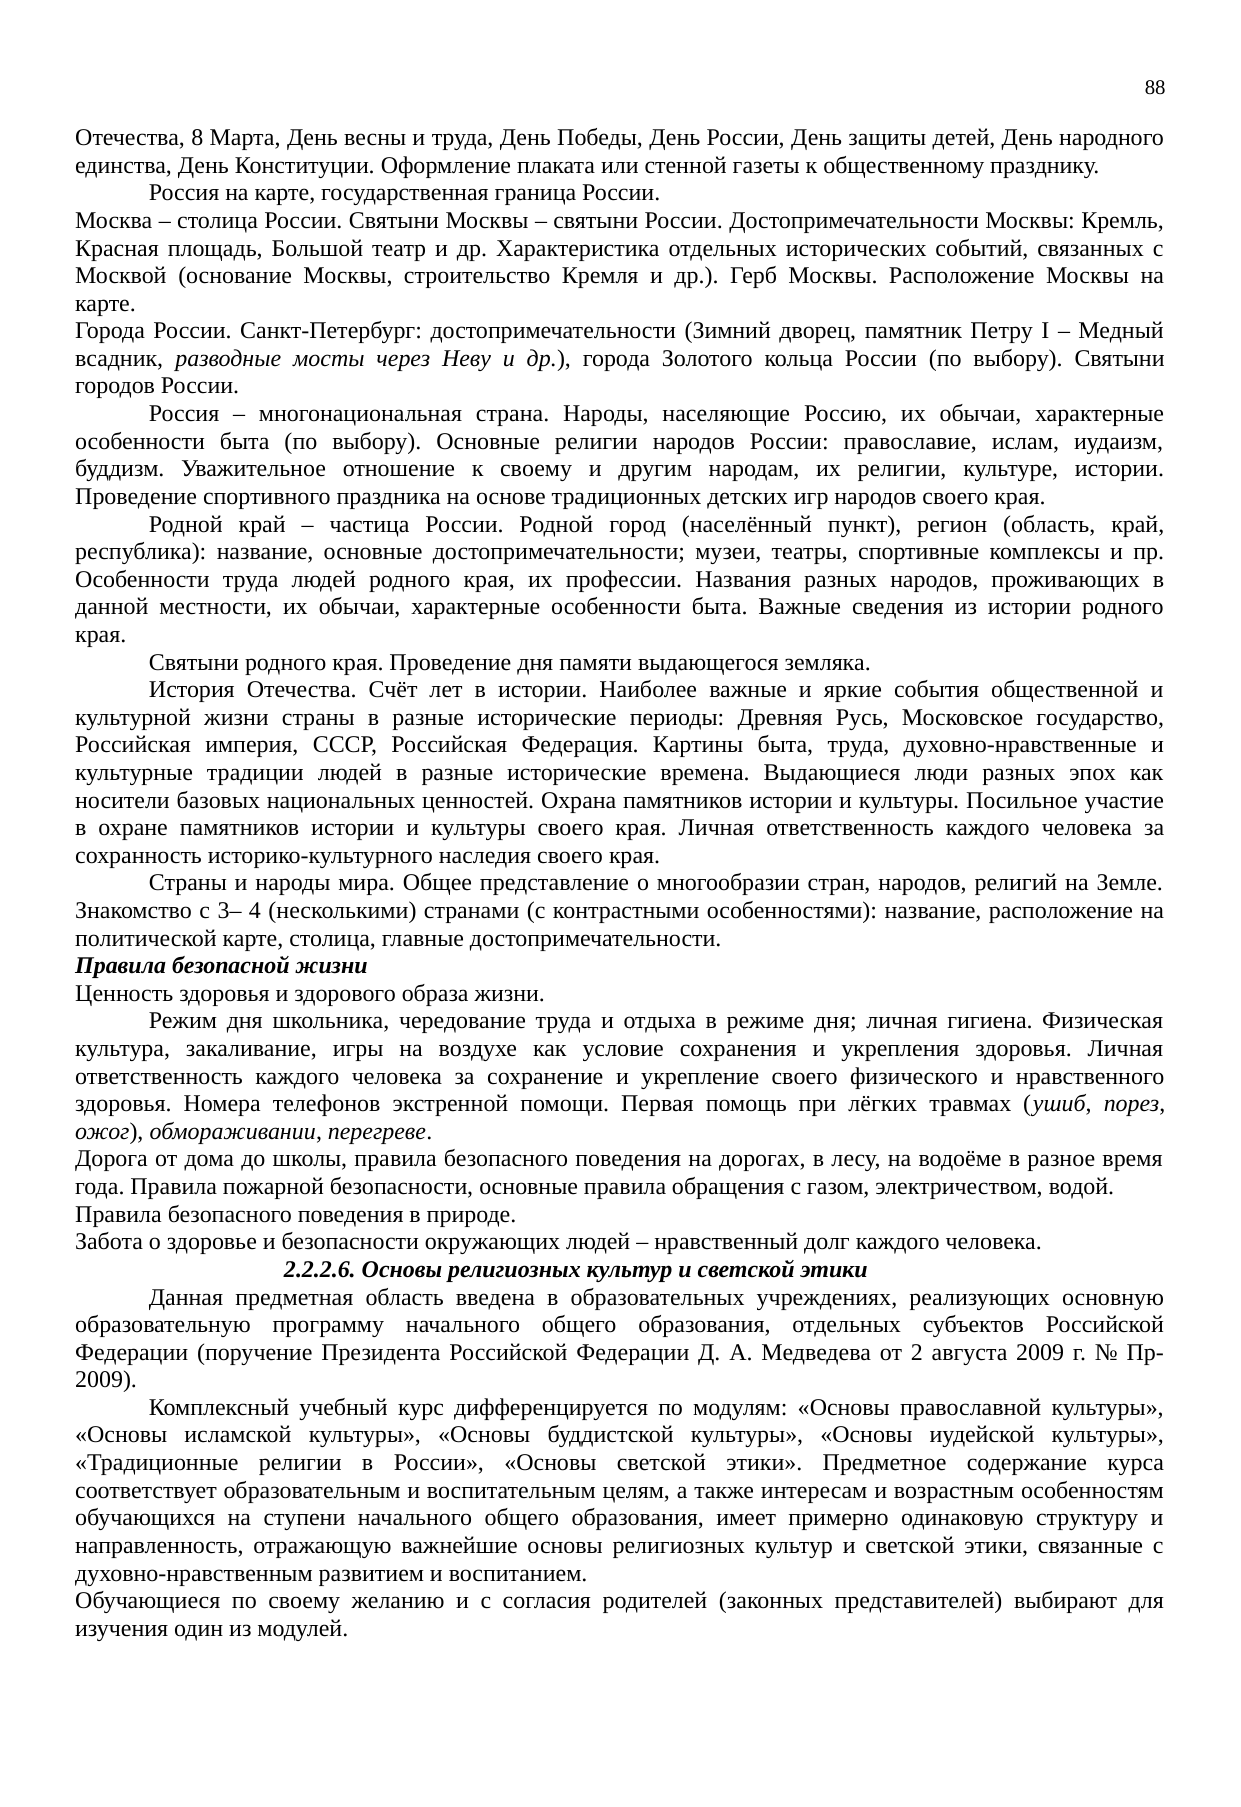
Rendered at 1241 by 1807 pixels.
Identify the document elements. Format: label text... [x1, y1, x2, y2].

text Страны и народы мира. Общее представление о многообразии стран, народов, религий на Земле. Знакомство с 3– 4 (несколькими) странами (с контрастными особенностями): название, расположение на политической карте, столица, главные достопримечательности. [75, 868, 1165, 951]
text История Отечества. Счёт лет в истории. Наиболее важные и яркие события общественной и культурной жизни страны в разные исторические периоды: Древняя Русь, Московское государство, Российская империя, СССР, Российская Федерация. Картины быта, труда, духовно-нравственные и культурные традиции людей в разные исторические времена. Выдающиеся люди разных эпох как носители базовых национальных ценностей. Охрана памятников истории и культуры. Посильное участие в охране памятников истории и культуры своего края. Личная ответственность каждого человека за сохранность историко-культурного наследия своего края. [75, 675, 1165, 868]
text Россия на карте, государственная граница России. [75, 178, 1165, 206]
text Дорога от дома до школы, правила безопасного поведения на дорогах, в лесу, на водоёме в разное время года. Правила пожарной безопасности, основные правила обращения с газом, электричеством, водой. [75, 1144, 1165, 1200]
text Правила безопасного поведения в природе. [75, 1200, 1165, 1227]
text Россия – многонациональная страна. Народы, населяющие Россию, их обычаи, характерные особенности быта (по выбору). Основные религии народов России: православие, ислам, иудаизм, буддизм. Уважительное отношение к своему и другим народам, их религии, культуре, истории. Проведение спортивного праздника на основе традиционных детских игр народов своего края. [75, 399, 1165, 509]
text Забота о здоровье и безопасности окружающих людей – нравственный долг каждого человека. [75, 1227, 1165, 1255]
text Города России. Санкт-Петербург: достопримечательности (Зимний дворец, памятник Петру I – Медный всадник, разводные мосты через Неву и др.), города Золотого кольца России (по выбору). Святыни городов России. [75, 316, 1165, 399]
text Отечества, 8 Mарта, День весны и труда, День Победы, День России, День защиты детей, День народного единства, День Конституции. Оформление плаката или стенной газеты к общественному празднику. [75, 123, 1165, 178]
text Режим дня школьника, чередование труда и отдыха в режиме дня; личная гигиена. Физическая культура, закаливание, игры на воздухе как условие сохранения и укрепления здоровья. Личная ответственность каждого человека за сохранение и укрепление своего физического и нравственного здоровья. Номера телефонов экстренной помощи. Первая помощь при лёгких травмах (ушиб, порез, ожог), обмораживании, перегреве. [75, 1006, 1165, 1144]
text 2.2.2.6. Основы религиозных культур и светской этики [75, 1255, 1165, 1282]
text Правила безопасной жизни [75, 951, 1165, 979]
text Комплексный учебный курс дифференцируется по модулям: «Основы православной культуры», «Основы исламской культуры», «Основы буддистской культуры», «Основы иудейской культуры», «Традиционные религии в России», «Основы светской этики». Предметное содержание курса соответствует образовательным и воспитательным целям, а также интересам и возрастным особенностям обучающихся на ступени начального общего образования, имеет примерно одинаковую структуру и направленность, отражающую важнейшие основы религиозных культур и светской этики, связанные с духовно-нравственным развитием и воспитанием. [75, 1393, 1165, 1586]
text Родной край – частица России. Родной город (населённый пункт), регион (область, край, республика): название, основные достопримечательности; музеи, театры, спортивные комплексы и пр. Особенности труда людей родного края, их профессии. Названия разных народов, проживающих в данной местности, их обычаи, характерные особенности быта. Важные сведения из истории родного края. [75, 509, 1165, 648]
text Святыни родного края. Проведение дня памяти выдающегося земляка. [75, 648, 1165, 675]
text Обучающиеся по своему желанию и с согласия родителей (законных представителей) выбирают для изучения один из модулей. [75, 1586, 1165, 1641]
text Данная предметная область введена в образовательных учреждениях, реализующих основную образовательную программу начального общего образования, отдельных субъектов Российской Федерации (поручение Президента Российской Федерации Д. А. Медведева от 2 августа 2009 г. № Пр-2009). [75, 1282, 1165, 1393]
text Москва – столица России. Святыни Москвы – святыни России. Достопримечательности Москвы: Кремль, Красная площадь, Большой театр и др. Характеристика отдельных исторических событий, связанных с Москвой (основание Москвы, строительство Кремля и др.). Герб Москвы. Расположение Москвы на карте. [75, 206, 1165, 316]
text Ценность здоровья и здорового образа жизни. [75, 979, 1165, 1006]
